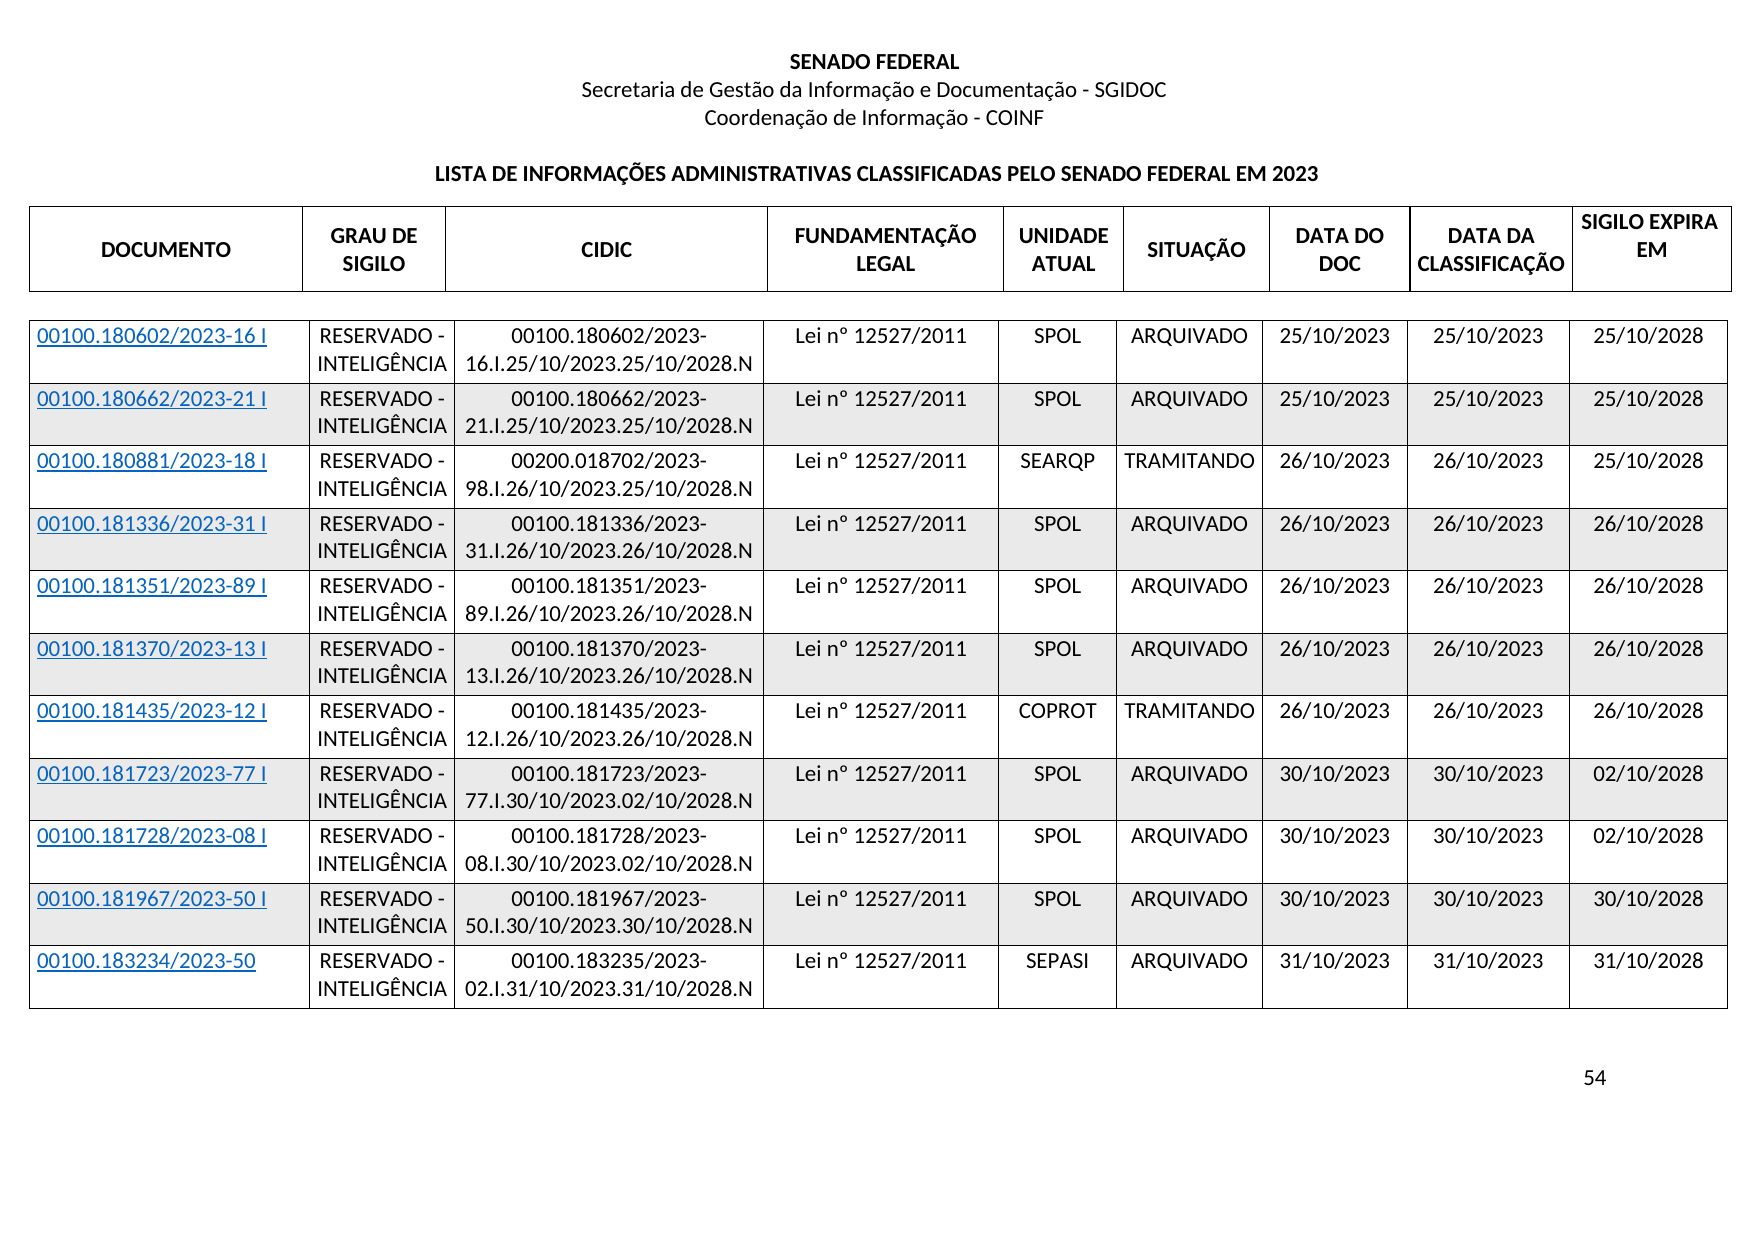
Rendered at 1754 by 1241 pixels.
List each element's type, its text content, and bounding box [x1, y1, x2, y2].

table_cell 25/10/2028 [1570, 446, 1727, 508]
table_cell 26/10/2028 [1570, 696, 1727, 758]
table_cell 30/10/2023 [1408, 821, 1569, 883]
table_cell SPOL [999, 571, 1116, 633]
table_cell ARQUIVADO [1117, 759, 1262, 820]
table_cell TRAMITANDO [1117, 446, 1262, 508]
table_cell SPOL [999, 384, 1116, 445]
table_cell Lei nº 12527/2011 [764, 821, 998, 883]
table_cell ARQUIVADO [1117, 571, 1262, 633]
table_cell 31/10/2023 [1408, 946, 1569, 1008]
table_cell ARQUIVADO [1117, 509, 1262, 570]
table_cell 25/10/2023 [1263, 384, 1407, 445]
table_cell 30/10/2023 [1263, 884, 1407, 945]
table_cell SPOL [999, 759, 1116, 820]
table_cell 00100.181967/2023-50 I [30, 884, 309, 945]
table_cell 26/10/2023 [1408, 634, 1569, 695]
table_cell 25/10/2028 [1570, 321, 1727, 383]
table_cell RESERVADO - INTELIGÊNCIA [310, 759, 454, 820]
table_cell 26/10/2023 [1263, 446, 1407, 508]
table_cell 26/10/2028 [1570, 509, 1727, 570]
table_cell 25/10/2028 [1570, 384, 1727, 445]
table_cell 00100.181967/2023-50.I.30/10/2023.30/10/2028.N [455, 884, 763, 945]
table_cell 26/10/2028 [1570, 571, 1727, 633]
table_cell ARQUIVADO [1117, 946, 1262, 1008]
table_cell 00100.180662/2023-21.I.25/10/2023.25/10/2028.N [455, 384, 763, 445]
table_cell 00100.180662/2023-21 I [30, 384, 309, 445]
table_cell 25/10/2023 [1408, 321, 1569, 383]
table_cell 00100.181370/2023-13.I.26/10/2023.26/10/2028.N [455, 634, 763, 695]
table_cell RESERVADO - INTELIGÊNCIA [310, 821, 454, 883]
table_cell 02/10/2028 [1570, 821, 1727, 883]
table_cell Lei nº 12527/2011 [764, 384, 998, 445]
table_cell RESERVADO - INTELIGÊNCIA [310, 884, 454, 945]
table_cell RESERVADO - INTELIGÊNCIA [310, 696, 454, 758]
table_cell RESERVADO - INTELIGÊNCIA [310, 321, 454, 383]
table_cell 00100.181336/2023-31.I.26/10/2023.26/10/2028.N [455, 509, 763, 570]
table_cell Lei nº 12527/2011 [764, 634, 998, 695]
table_cell 26/10/2023 [1263, 634, 1407, 695]
table_cell 26/10/2023 [1408, 696, 1569, 758]
table_cell RESERVADO - INTELIGÊNCIA [310, 571, 454, 633]
table_cell 30/10/2023 [1263, 821, 1407, 883]
table_cell 00100.181351/2023-89 I [30, 571, 309, 633]
table_cell 00100.183234/2023-50 [30, 946, 309, 1008]
table_cell Lei nº 12527/2011 [764, 759, 998, 820]
table_cell 25/10/2023 [1408, 384, 1569, 445]
table_cell Lei nº 12527/2011 [764, 446, 998, 508]
table_cell 25/10/2023 [1263, 321, 1407, 383]
table_cell 31/10/2023 [1263, 946, 1407, 1008]
table_cell ARQUIVADO [1117, 634, 1262, 695]
table_cell Lei nº 12527/2011 [764, 571, 998, 633]
table_cell 00100.180602/2023-16.I.25/10/2023.25/10/2028.N [455, 321, 763, 383]
table_cell 30/10/2023 [1263, 759, 1407, 820]
table_cell 00100.180602/2023-16 I [30, 321, 309, 383]
table_cell ARQUIVADO [1117, 884, 1262, 945]
table_cell 00100.181723/2023-77.I.30/10/2023.02/10/2028.N [455, 759, 763, 820]
table_cell 00100.183235/2023-02.I.31/10/2023.31/10/2028.N [455, 946, 763, 1008]
table_cell 26/10/2023 [1263, 696, 1407, 758]
table_cell RESERVADO - INTELIGÊNCIA [310, 384, 454, 445]
table_cell 31/10/2028 [1570, 946, 1727, 1008]
table_cell SPOL [999, 884, 1116, 945]
table_cell 00100.181435/2023-12 I [30, 696, 309, 758]
table_cell RESERVADO - INTELIGÊNCIA [310, 634, 454, 695]
table_cell 26/10/2028 [1570, 634, 1727, 695]
table_cell 30/10/2023 [1408, 884, 1569, 945]
table_cell 26/10/2023 [1408, 509, 1569, 570]
table_cell Lei nº 12527/2011 [764, 696, 998, 758]
table_cell SPOL [999, 821, 1116, 883]
table_cell TRAMITANDO [1117, 696, 1262, 758]
table_cell RESERVADO - INTELIGÊNCIA [310, 946, 454, 1008]
table_cell 00100.180881/2023-18 I [30, 446, 309, 508]
table_cell 00100.181723/2023-77 I [30, 759, 309, 820]
table_cell 26/10/2023 [1408, 571, 1569, 633]
table_cell Lei nº 12527/2011 [764, 509, 998, 570]
table_cell 00100.181728/2023-08 I [30, 821, 309, 883]
table_cell COPROT [999, 696, 1116, 758]
table_cell ARQUIVADO [1117, 321, 1262, 383]
table_cell ARQUIVADO [1117, 821, 1262, 883]
table_cell 26/10/2023 [1408, 446, 1569, 508]
table_cell Lei nº 12527/2011 [764, 884, 998, 945]
table_cell SPOL [999, 321, 1116, 383]
table_cell SEARQP [999, 446, 1116, 508]
table_cell 00100.181351/2023-89.I.26/10/2023.26/10/2028.N [455, 571, 763, 633]
table_cell SPOL [999, 634, 1116, 695]
table_cell 00200.018702/2023-98.I.26/10/2023.25/10/2028.N [455, 446, 763, 508]
table_cell 26/10/2023 [1263, 509, 1407, 570]
table_cell RESERVADO - INTELIGÊNCIA [310, 446, 454, 508]
table_cell 00100.181728/2023-08.I.30/10/2023.02/10/2028.N [455, 821, 763, 883]
table_cell Lei nº 12527/2011 [764, 321, 998, 383]
table_cell 30/10/2023 [1408, 759, 1569, 820]
table_cell Lei nº 12527/2011 [764, 946, 998, 1008]
table_cell 00100.181435/2023-12.I.26/10/2023.26/10/2028.N [455, 696, 763, 758]
table_cell 30/10/2028 [1570, 884, 1727, 945]
table_cell 26/10/2023 [1263, 571, 1407, 633]
table_cell RESERVADO - INTELIGÊNCIA [310, 509, 454, 570]
table_cell 02/10/2028 [1570, 759, 1727, 820]
table_cell ARQUIVADO [1117, 384, 1262, 445]
table_cell 00100.181336/2023-31 I [30, 509, 309, 570]
table_cell SPOL [999, 509, 1116, 570]
table_cell 00100.181370/2023-13 I [30, 634, 309, 695]
table_cell SEPASI [999, 946, 1116, 1008]
